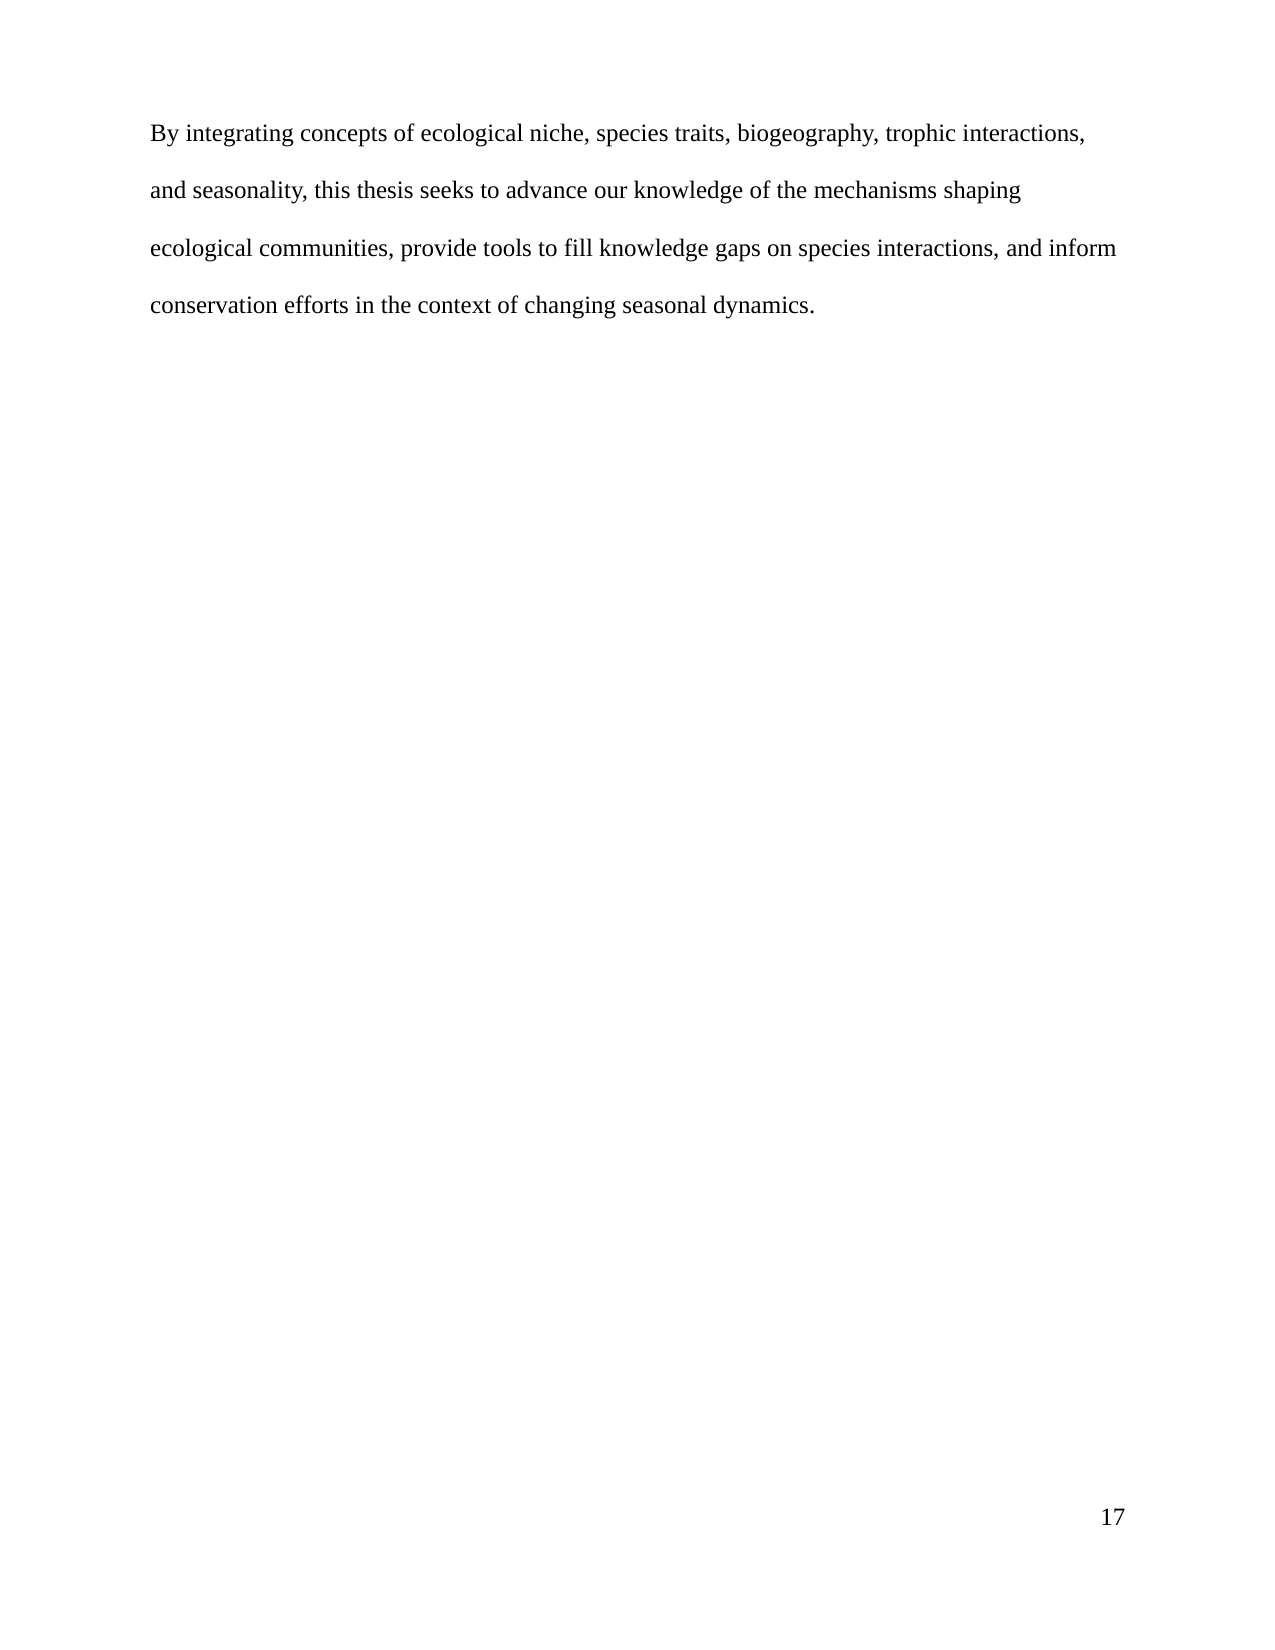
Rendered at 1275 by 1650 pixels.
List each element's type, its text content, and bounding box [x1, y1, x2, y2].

text By integrating concepts of ecological niche, species traits, biogeography, trophic interactions, and seasonality, this thesis seeks to advance our knowledge of the mechanisms shaping ecological communities, provide tools to fill knowledge gaps on species interactions, and inform conservation efforts in the context of changing seasonal dynamics. [150, 118, 1125, 319]
